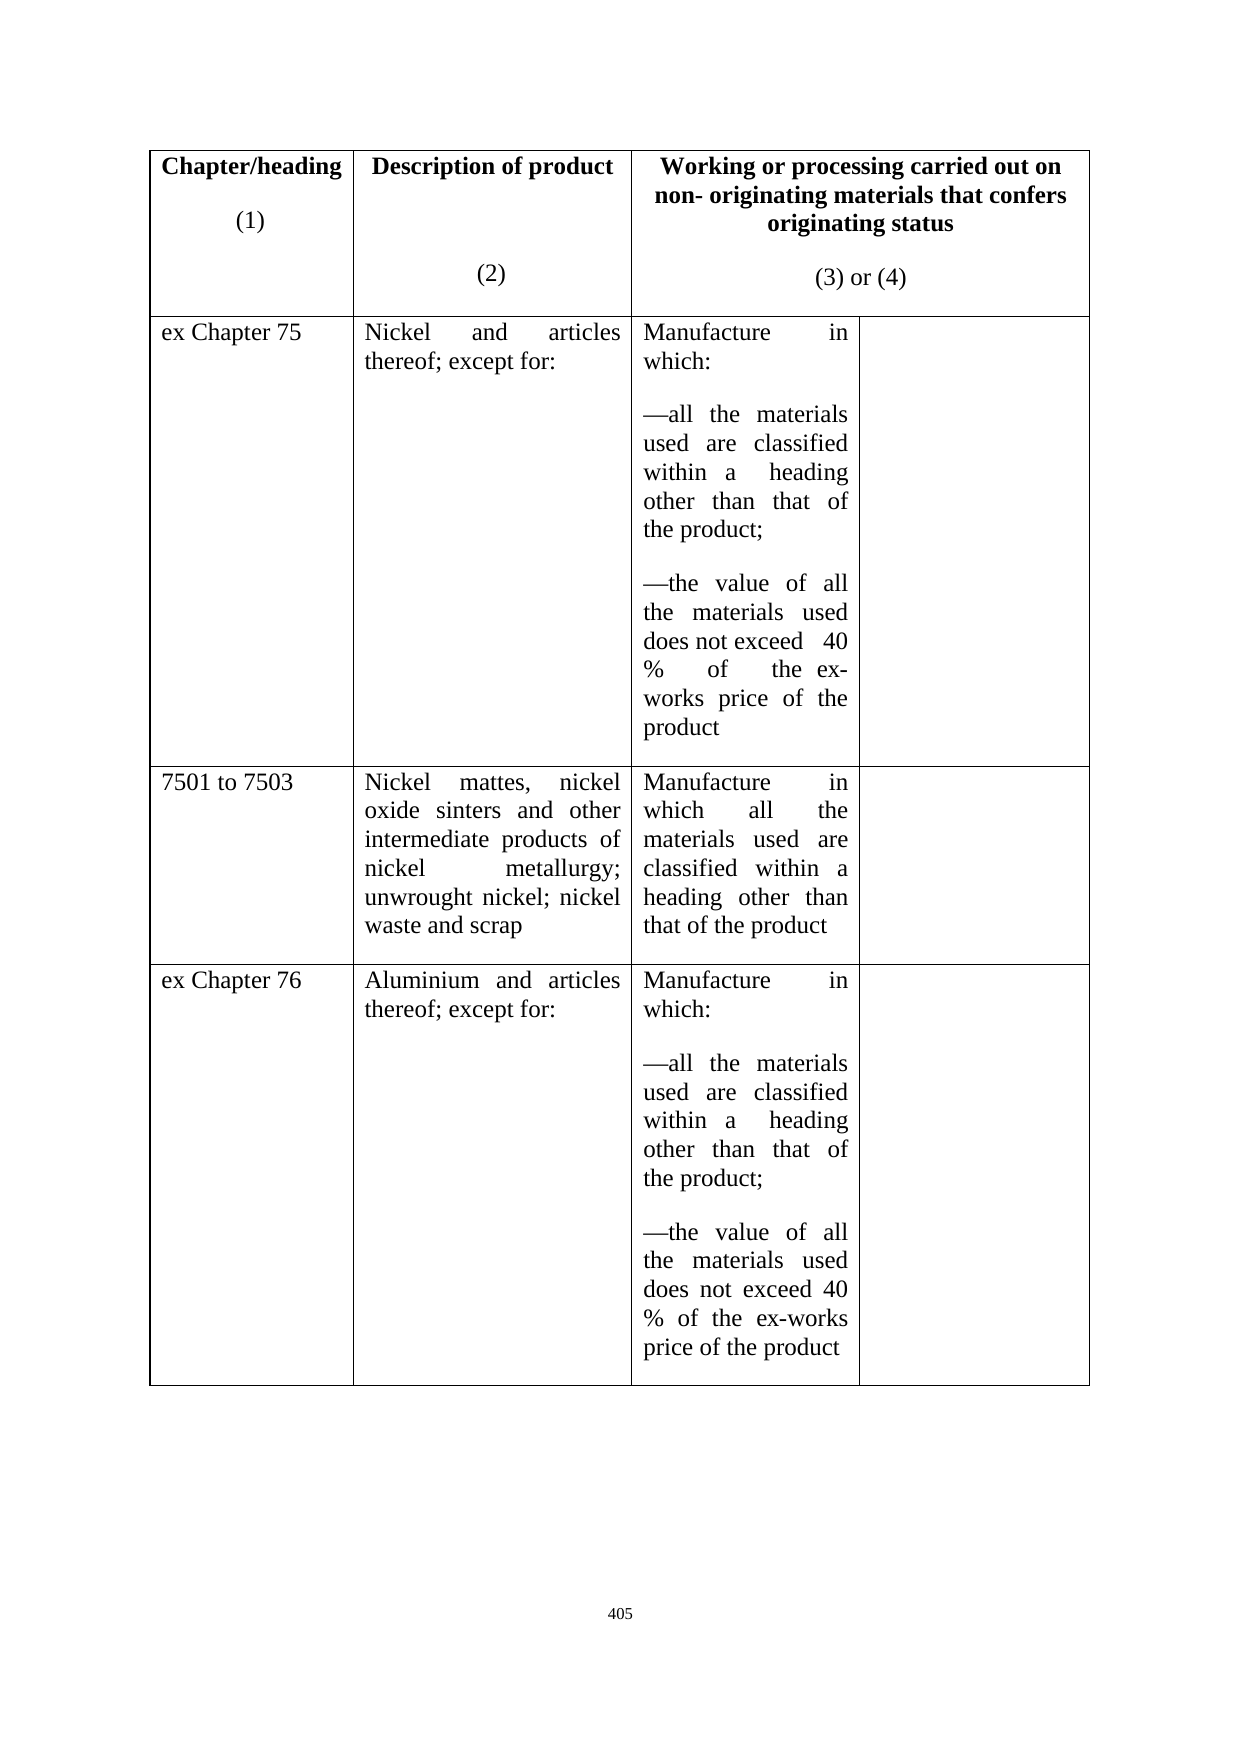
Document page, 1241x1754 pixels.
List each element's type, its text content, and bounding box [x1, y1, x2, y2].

table_cell ex Chapter 75 [151, 317, 353, 766]
table_cell [860, 767, 1089, 964]
table_cell 7501 to 7503 [151, 767, 353, 964]
table_cell [860, 965, 1089, 1385]
table_cell Aluminium and articles thereof; except for: [354, 965, 631, 1385]
table_header Chapter/heading (1) [151, 151, 353, 316]
table_header Description of product (2) [354, 151, 631, 316]
table_cell Manufacture in which all the materials used are classified within a heading other than that of the product [632, 767, 859, 964]
table_cell Nickel mattes, nickel oxide sinters and other intermediate products of nickel metallurgy; unwrought nickel; nickel waste and scrap [354, 767, 631, 964]
table_cell ex Chapter 76 [151, 965, 353, 1385]
table_cell Nickel and articles thereof; except for: [354, 317, 631, 766]
table_header Working or processing carried out on non- originating materials that confers originating status (3) or (4) [632, 151, 1089, 316]
table_cell Manufacture in which: —all the materials used are classified within a heading other than that of the product; —the value of all the materials used does not exceed 40 % of the ex-works price of the product [632, 965, 859, 1385]
table_cell Manufacture in which: —all the materials used are classified within a heading other than that of the product; —the value of all the materials used does not exceed 40 % of the ex-works price of the product [632, 317, 859, 766]
table_cell [860, 317, 1089, 766]
